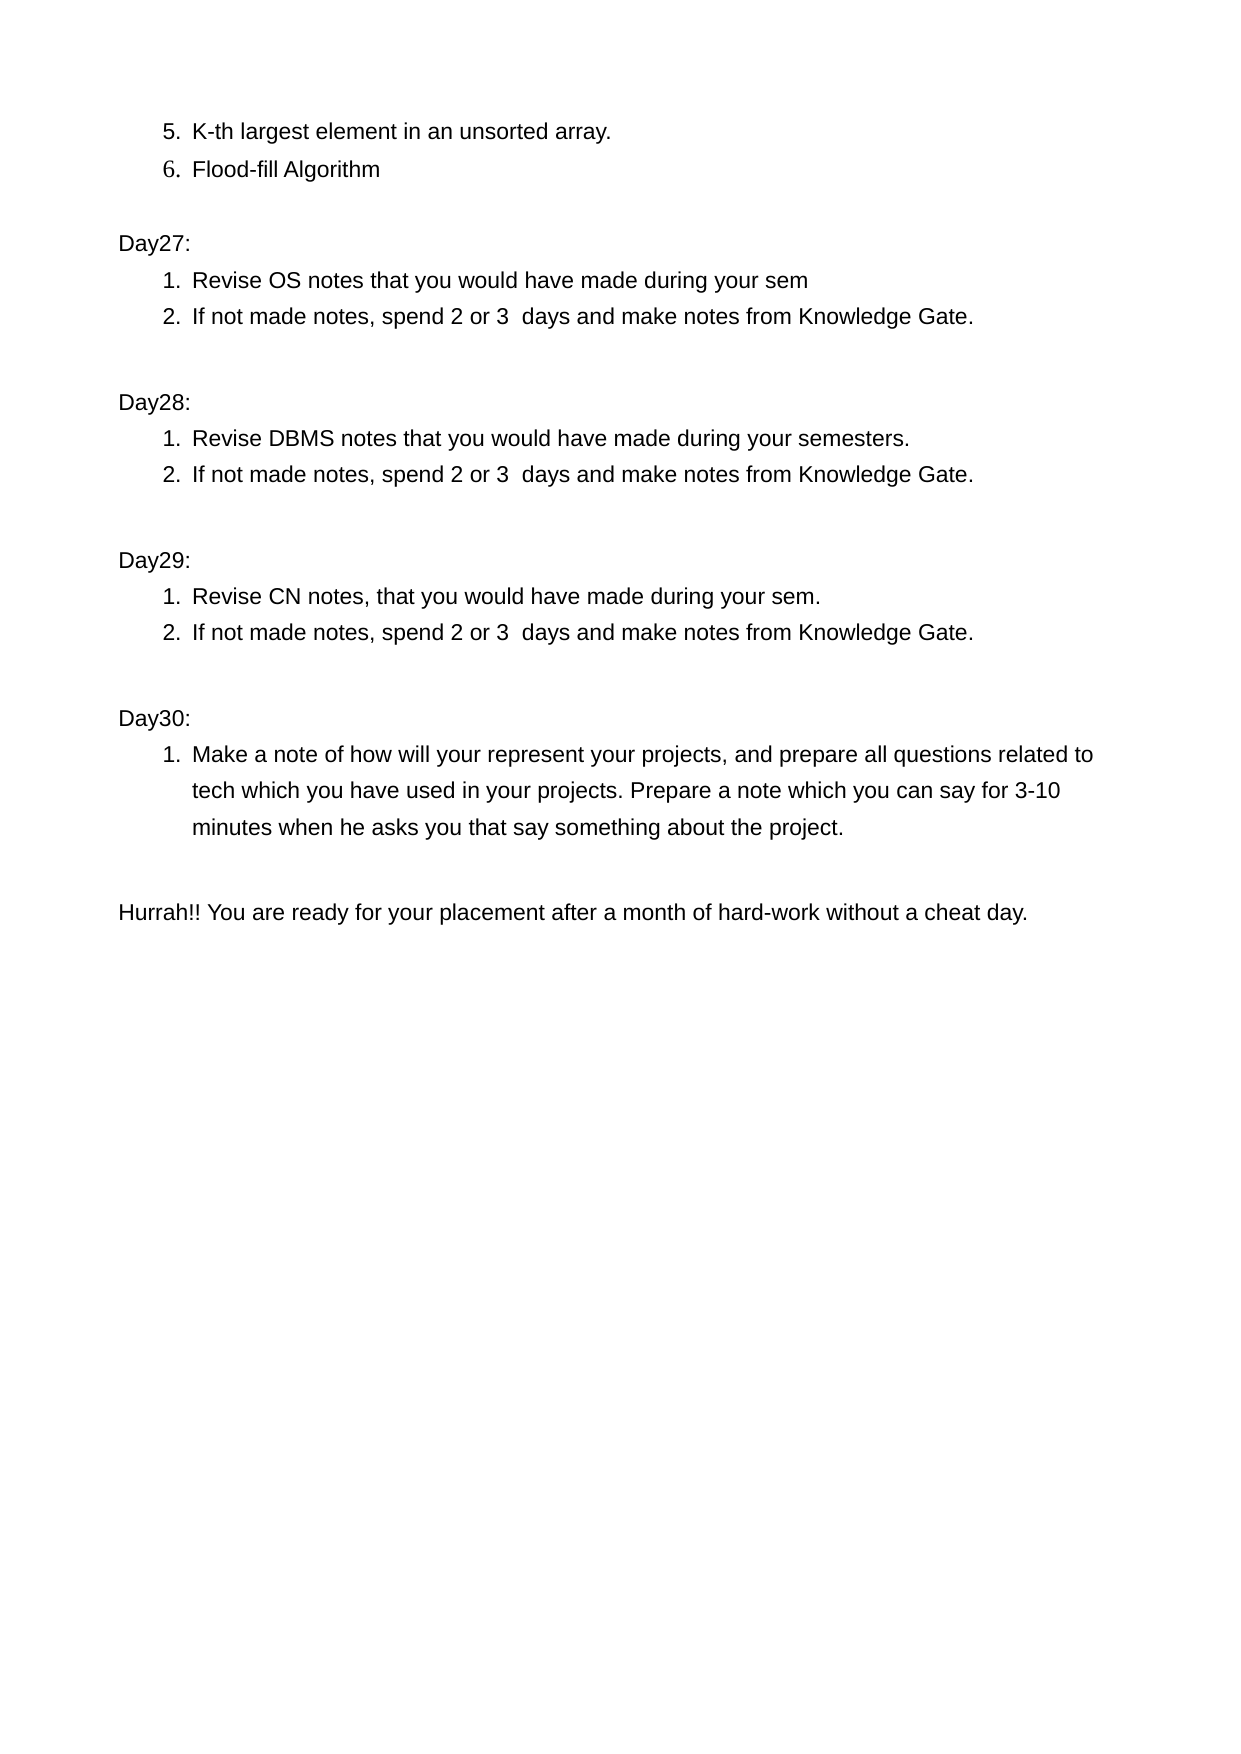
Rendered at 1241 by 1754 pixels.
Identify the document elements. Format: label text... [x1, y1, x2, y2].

text Hurrah!! You are ready for your placement after a month of hard-work without a cheat day. [118, 899, 1122, 926]
list Revise CN notes, that you would have made during your sem. [162, 583, 1122, 609]
list K-th largest element in an unsorted array. [162, 118, 1122, 144]
text Day28: [118, 388, 1122, 415]
list Make a note of how will your represent your projects, and prepare all questions related to tech which you have used in your projects. Prepare a note which you can say for 3-10 minutes when he asks you that say something about the project. [162, 741, 1122, 840]
text Day29: [118, 547, 1122, 573]
text Day30: [118, 705, 1122, 731]
list Flood-fill Algorithm [162, 154, 1122, 183]
list Revise DBMS notes that you would have made during your semesters. [162, 425, 1122, 451]
list If not made notes, spend 2 or 3 days and make notes from Knowledge Gate. [162, 461, 1122, 488]
text Day27: [118, 230, 1122, 257]
list Revise OS notes that you would have made during your sem [162, 267, 1122, 293]
list If not made notes, spend 2 or 3 days and make notes from Knowledge Gate. [162, 619, 1122, 646]
list If not made notes, spend 2 or 3 days and make notes from Knowledge Gate. [162, 303, 1122, 329]
